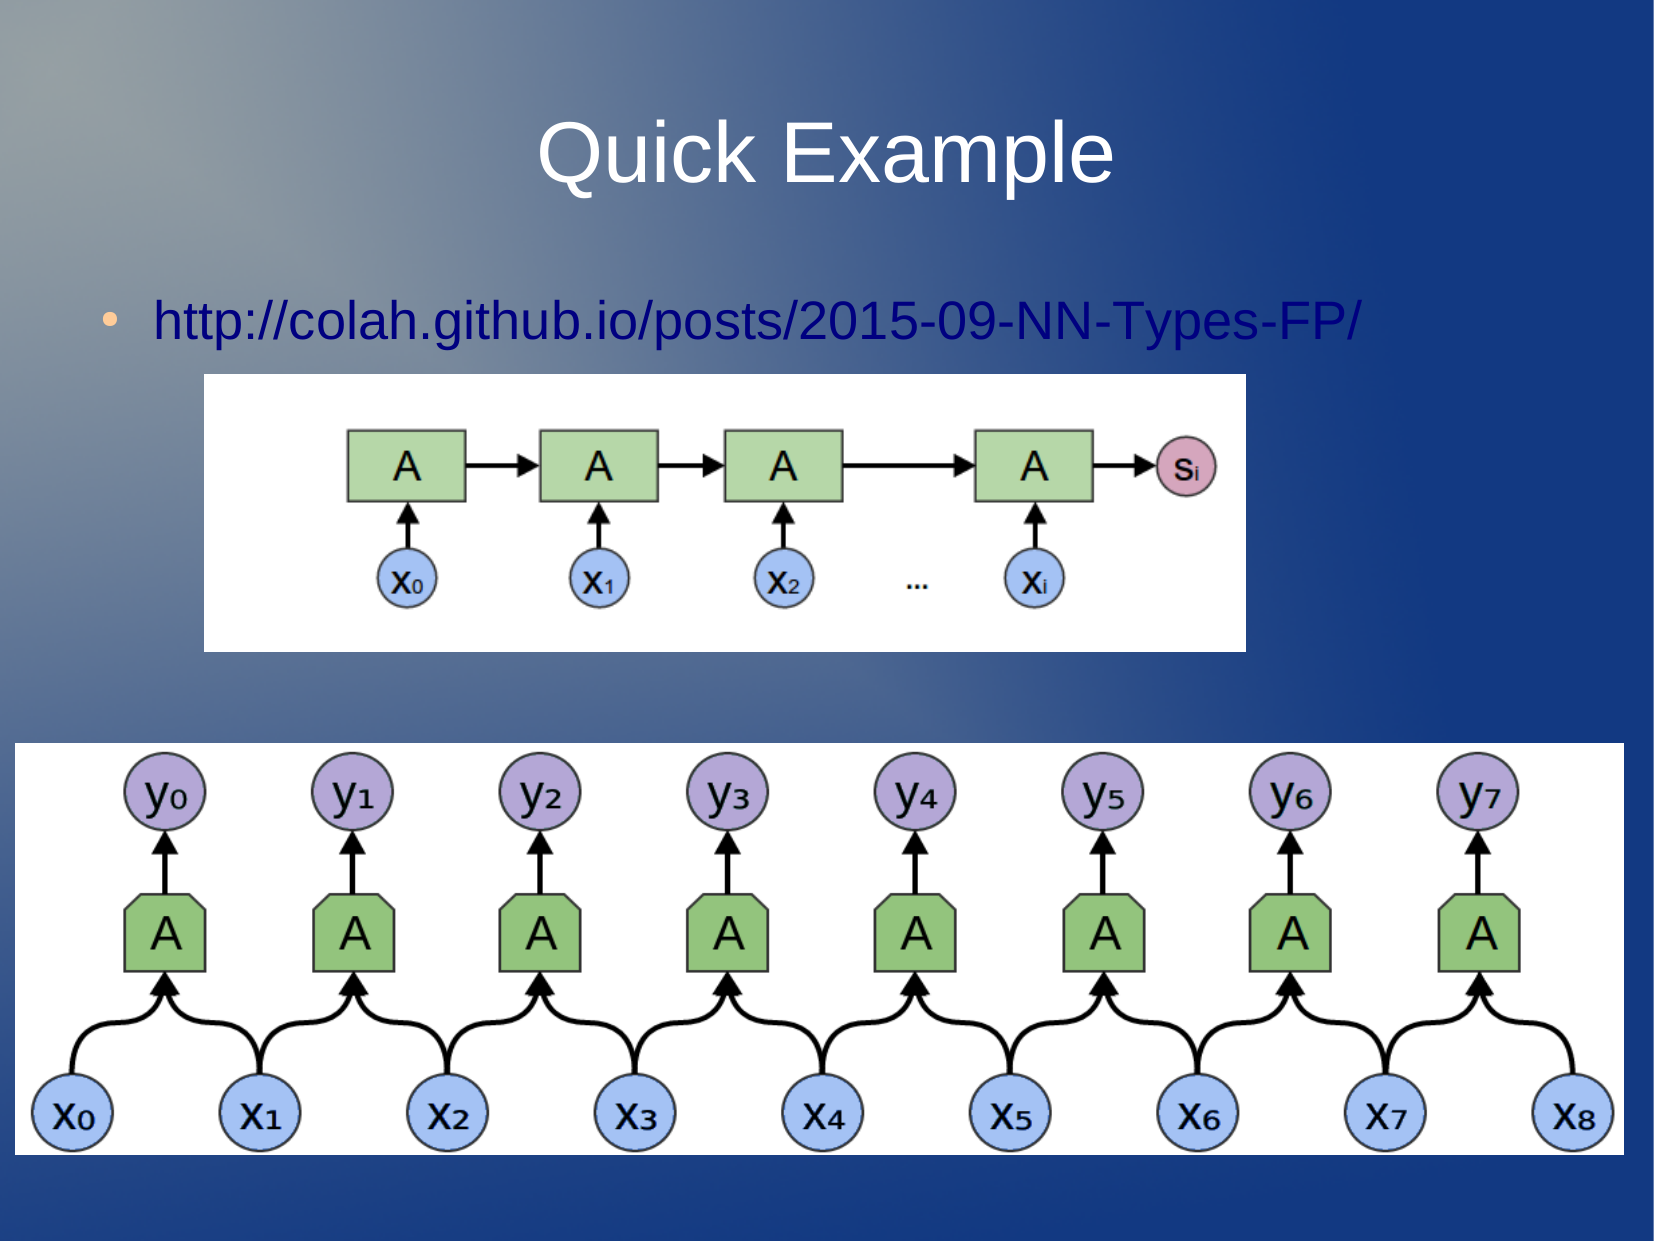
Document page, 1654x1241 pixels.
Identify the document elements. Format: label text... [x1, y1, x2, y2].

title Quick Example [82, 49, 1571, 257]
list http://colah.github.io/posts/2015-09-NN-Types-FP/ [82, 290, 1571, 743]
picture [0, 0, 1654, 1241]
